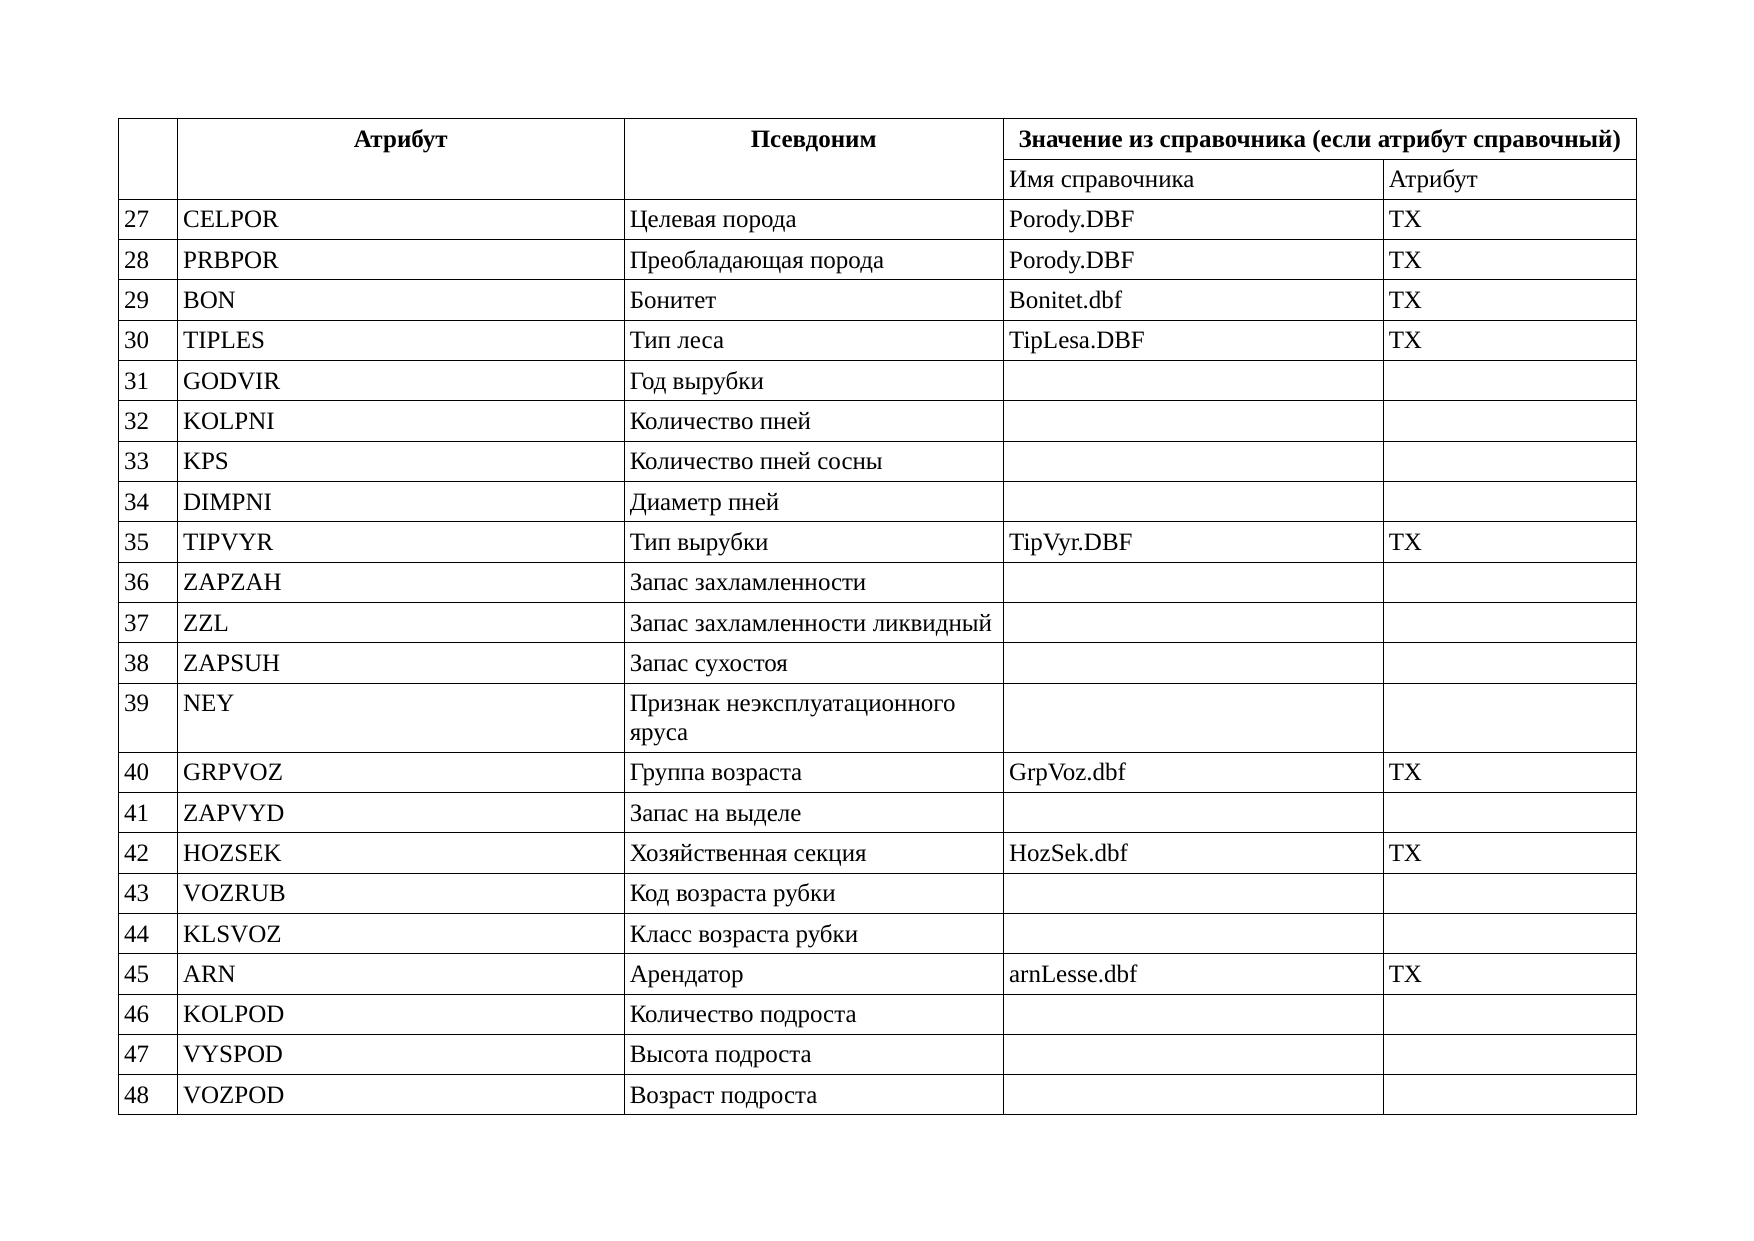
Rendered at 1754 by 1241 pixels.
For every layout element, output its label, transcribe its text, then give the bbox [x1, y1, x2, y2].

table_cell TX [1384, 321, 1636, 360]
table_cell TIPLES [178, 321, 624, 360]
table_cell [119, 793, 177, 832]
table_cell Запас захламленности [625, 563, 1003, 602]
table_cell [119, 240, 177, 279]
table_cell Имя справочника [1004, 160, 1383, 199]
table_cell HOZSEK [178, 833, 624, 872]
table_cell [1004, 684, 1383, 752]
table_cell ZZL [178, 603, 624, 642]
table_cell [119, 833, 177, 872]
table_cell Bonitet.dbf [1004, 280, 1383, 320]
table_cell TX [1384, 753, 1636, 792]
table_cell Количество пней сосны [625, 442, 1003, 481]
table_cell [119, 482, 177, 521]
table_cell ZAPZAH [178, 563, 624, 602]
table_cell TX [1384, 280, 1636, 320]
table_cell [1004, 563, 1383, 602]
table_cell [119, 321, 177, 360]
table_header [119, 119, 177, 199]
table_cell [1384, 874, 1636, 913]
table_cell [1384, 1035, 1636, 1074]
table_cell [1004, 914, 1383, 953]
table_cell Porody.DBF [1004, 240, 1383, 279]
table_cell [119, 200, 177, 239]
table_cell KPS [178, 442, 624, 481]
table_cell Код возраста рубки [625, 874, 1003, 913]
table_cell [119, 995, 177, 1034]
table_cell Диаметр пней [625, 482, 1003, 521]
table_cell KOLPOD [178, 995, 624, 1034]
table_cell Арендатор [625, 954, 1003, 993]
table_cell [1004, 1035, 1383, 1074]
table_cell [1004, 482, 1383, 521]
table_cell [1384, 442, 1636, 481]
table_cell VOZRUB [178, 874, 624, 913]
table_cell [1004, 874, 1383, 913]
table_cell ARN [178, 954, 624, 993]
table_cell Запас захламленности ликвидный [625, 603, 1003, 642]
table_cell ZAPVYD [178, 793, 624, 832]
table_cell Год вырубки [625, 361, 1003, 400]
table_cell [119, 603, 177, 642]
table_cell [1004, 401, 1383, 441]
table_cell TIPVYR [178, 522, 624, 562]
table_header Значение из справочника (если атрибут справочный) [1004, 119, 1636, 158]
table_cell GrpVoz.dbf [1004, 753, 1383, 792]
table_cell arnLesse.dbf [1004, 954, 1383, 993]
table_cell TX [1384, 954, 1636, 993]
table_cell TipLesa.DBF [1004, 321, 1383, 360]
table_cell [119, 874, 177, 913]
table_cell Целевая порода [625, 200, 1003, 239]
table_cell PRBPOR [178, 240, 624, 279]
table_cell Атрибут [1384, 160, 1636, 199]
table_cell HozSek.dbf [1004, 833, 1383, 872]
table_cell [1384, 684, 1636, 752]
table_cell Возраст подроста [625, 1075, 1003, 1114]
table_cell [119, 442, 177, 481]
table_header Атрибут [178, 119, 624, 199]
table_header Псевдоним [625, 119, 1003, 199]
table_cell Количество подроста [625, 995, 1003, 1034]
table_cell [1004, 793, 1383, 832]
table_cell Тип леса [625, 321, 1003, 360]
table_cell [1384, 563, 1636, 602]
table_cell [1004, 643, 1383, 682]
table_cell [1004, 361, 1383, 400]
table_cell Хозяйственная секция [625, 833, 1003, 872]
table_cell [1004, 1075, 1383, 1114]
table_cell Запас на выделе [625, 793, 1003, 832]
table_cell [1004, 603, 1383, 642]
table_cell [1384, 361, 1636, 400]
table_cell TX [1384, 200, 1636, 239]
table_cell [1384, 643, 1636, 682]
table_cell [1384, 793, 1636, 832]
table_cell [1004, 995, 1383, 1034]
table_cell [119, 1035, 177, 1074]
table_cell Porody.DBF [1004, 200, 1383, 239]
table_cell [1384, 482, 1636, 521]
table_cell CELPOR [178, 200, 624, 239]
table_cell Высота подроста [625, 1035, 1003, 1074]
table_cell [119, 753, 177, 792]
table_cell Запас сухостоя [625, 643, 1003, 682]
table_cell [1384, 401, 1636, 441]
table_cell BON [178, 280, 624, 320]
table_cell [1004, 442, 1383, 481]
table_cell [119, 280, 177, 320]
table_cell [1384, 603, 1636, 642]
table_cell Бонитет [625, 280, 1003, 320]
table_cell NEY [178, 684, 624, 752]
table_cell Тип вырубки [625, 522, 1003, 562]
table_cell TX [1384, 522, 1636, 562]
table_cell TX [1384, 240, 1636, 279]
table_cell Количество пней [625, 401, 1003, 441]
table_cell [119, 401, 177, 441]
table_cell [1384, 1075, 1636, 1114]
table_cell GRPVOZ [178, 753, 624, 792]
table_cell [1384, 995, 1636, 1034]
table_cell [119, 522, 177, 562]
table_cell [1384, 914, 1636, 953]
table_cell [119, 954, 177, 993]
table_cell ZAPSUH [178, 643, 624, 682]
table_cell [119, 361, 177, 400]
table_cell Группа возраста [625, 753, 1003, 792]
table_cell VOZPOD [178, 1075, 624, 1114]
table_cell TX [1384, 833, 1636, 872]
table_cell VYSPOD [178, 1035, 624, 1074]
table_cell [119, 684, 177, 752]
table_cell GODVIR [178, 361, 624, 400]
table_cell DIMPNI [178, 482, 624, 521]
table_cell [119, 914, 177, 953]
table_cell KOLPNI [178, 401, 624, 441]
table_cell TipVyr.DBF [1004, 522, 1383, 562]
table_cell [119, 563, 177, 602]
table_cell [119, 643, 177, 682]
table_cell Признак неэксплуатационного яруса [625, 684, 1003, 752]
table_cell Класс возраста рубки [625, 914, 1003, 953]
table_cell [119, 1075, 177, 1114]
table_cell KLSVOZ [178, 914, 624, 953]
table_cell Преобладающая порода [625, 240, 1003, 279]
